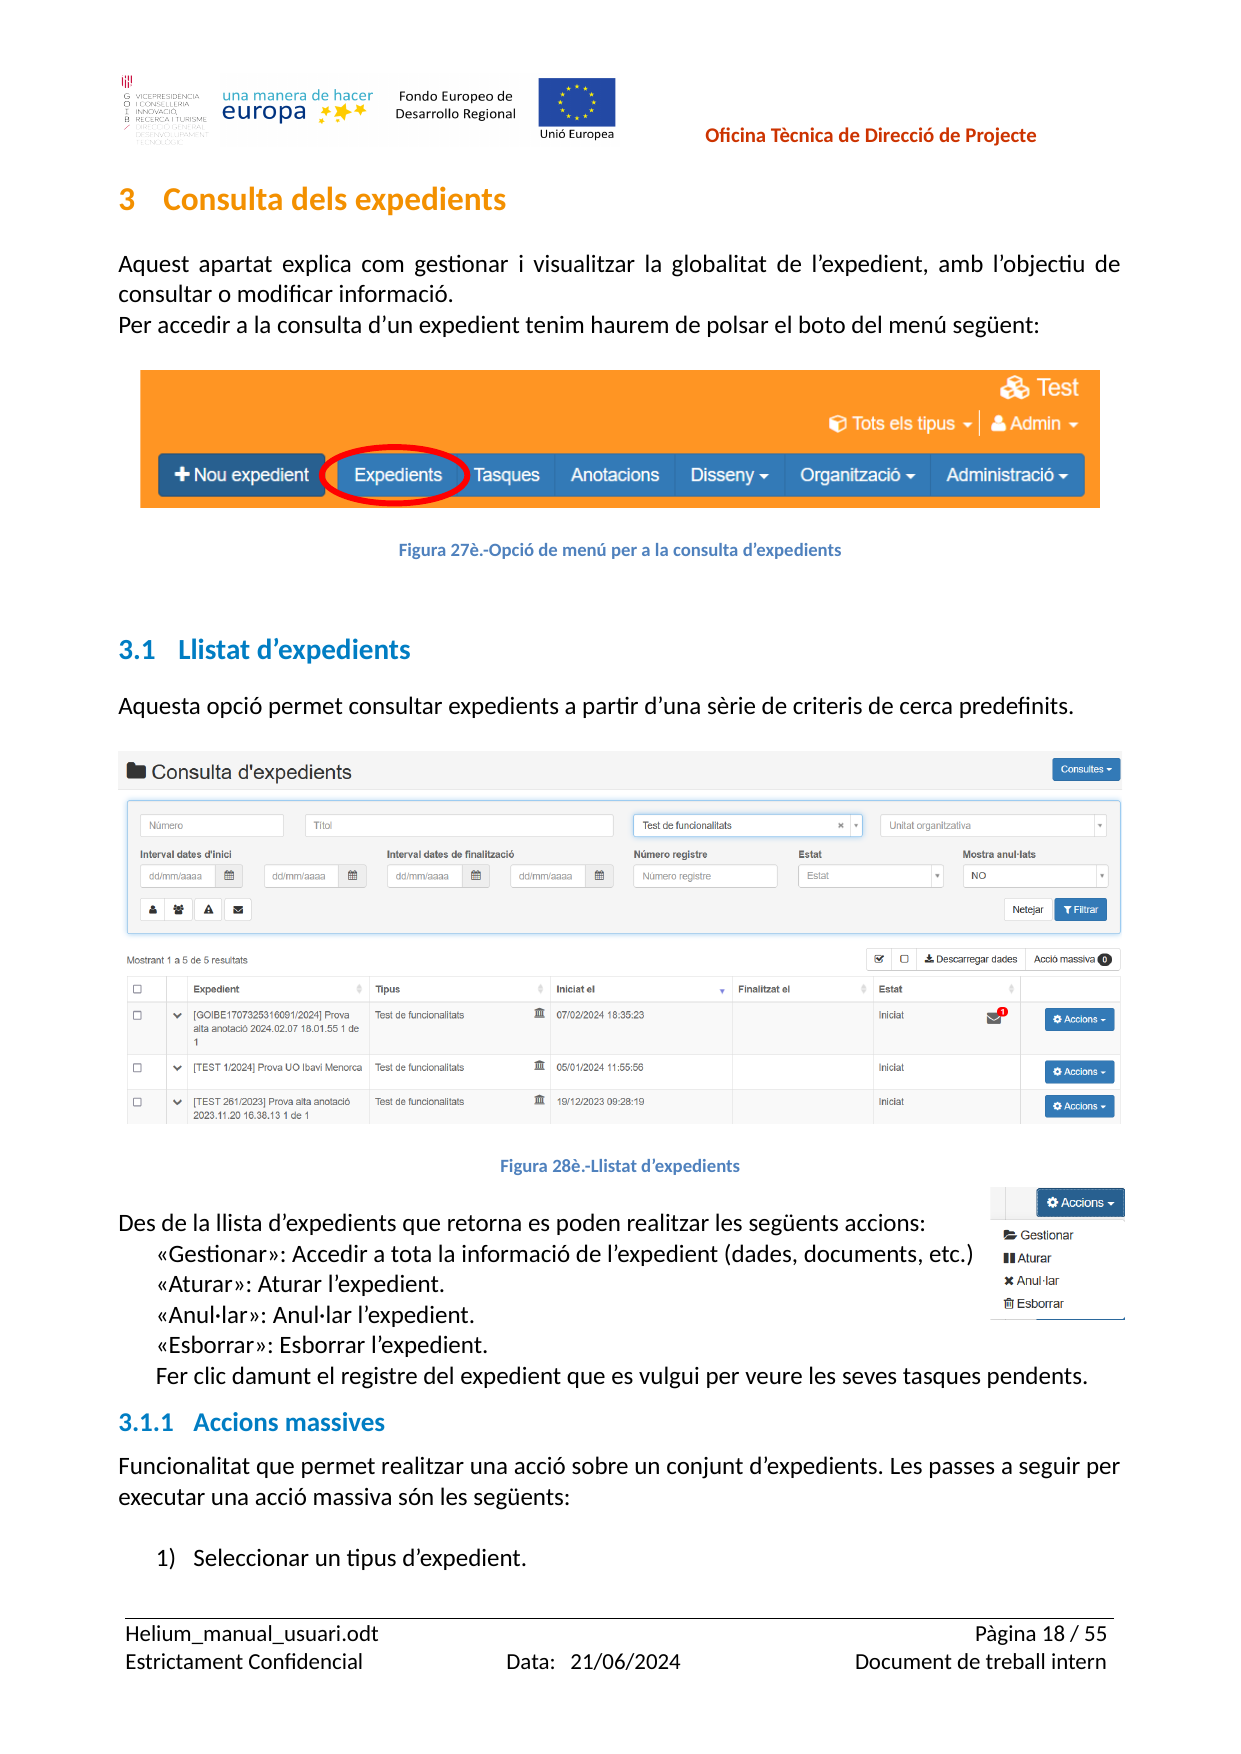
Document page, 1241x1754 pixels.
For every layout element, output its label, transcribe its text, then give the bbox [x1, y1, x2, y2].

text Aquest apartat explica com gestionar i visualitzar la globalitat de l’expedient, amb l’objectiu de consultar o modificar informació. [118, 248, 1122, 309]
text «Gestionar»: Accedir a tota la informació de l’expedient (dades, documents, etc.) [156, 1238, 990, 1268]
subtitle Accions massives [118, 1405, 1122, 1438]
text Des de la llista d’expedients que retorna es poden realitzar les següents accions: [118, 1207, 990, 1238]
picture [140, 370, 1100, 508]
text «Aturar»: Aturar l’expedient. [118, 1268, 990, 1299]
text Figura 27è.-Opció de menú per a la consulta d’expedients [118, 538, 1122, 561]
subtitle Llistat d’expedients [118, 631, 1122, 667]
text Aquesta opció permet consultar expedients a partir d’una sèrie de criteris de cerca predefinits. [118, 690, 1122, 721]
subtitle Consulta dels expedients [118, 178, 1122, 218]
text Per accedir a la consulta d’un expedient tenim haurem de polsar el boto del menú següent: [118, 309, 1122, 339]
text «Esborrar»: Esborrar l’expedient. [118, 1329, 1122, 1360]
picture [118, 751, 1123, 1124]
picture [118, 73, 213, 147]
picture [219, 73, 621, 147]
text Figura 28è.-Llistat d’expedients [118, 1154, 1122, 1177]
picture [990, 1187, 1125, 1320]
text Fer clic damunt el registre del expedient que es vulgui per veure les seves tasques pendents. [156, 1360, 1122, 1390]
list Seleccionar un tipus d’expedient. [156, 1542, 1122, 1572]
text Funcionalitat que permet realitzar una acció sobre un conjunt d’expedients. Les passes a seguir per executar una acció massiva són les següents: [118, 1450, 1122, 1511]
text «Anul·lar»: Anul·lar l’expedient. [118, 1299, 1122, 1329]
